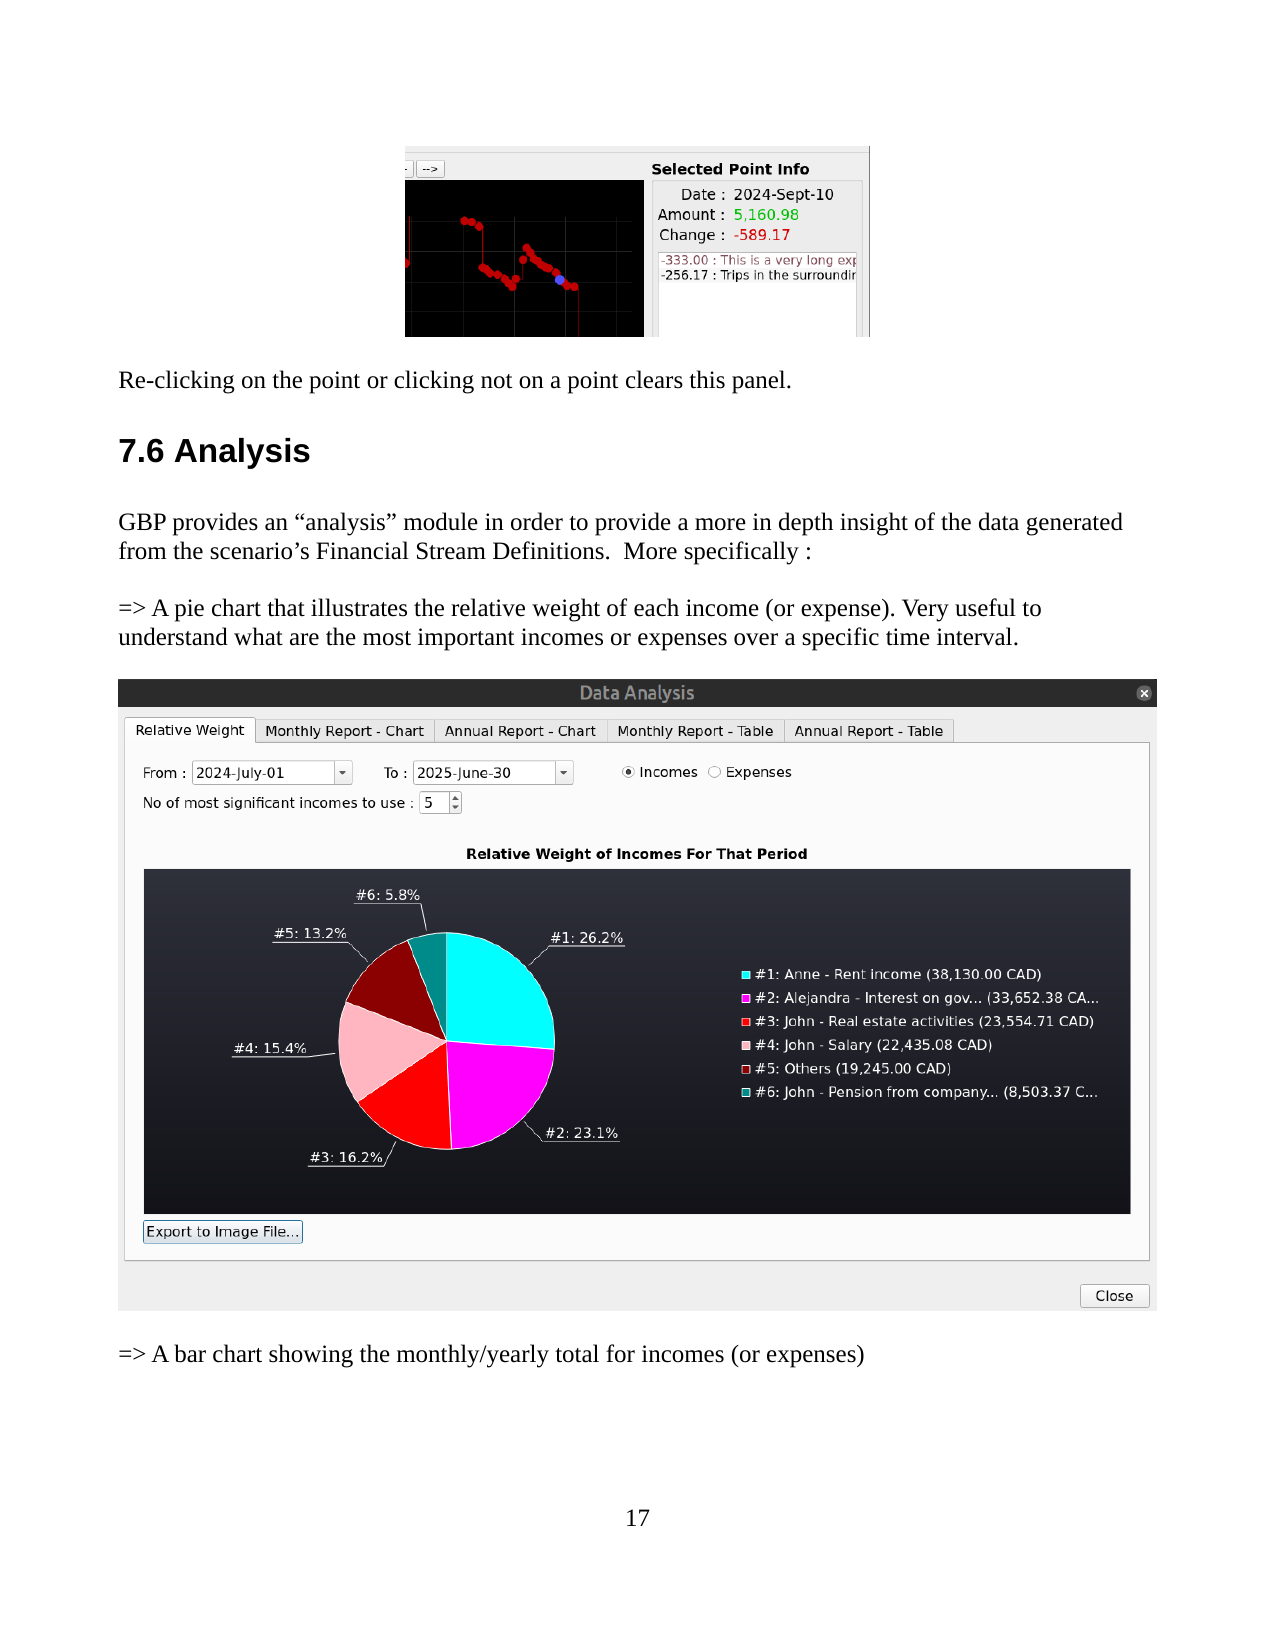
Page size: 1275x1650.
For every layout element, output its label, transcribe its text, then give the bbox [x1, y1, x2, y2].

text GBP provides an “analysis” module in order to provide a more in depth insight of the data generated from the scenario’s Financial Stream Definitions. More specifically : [118, 507, 1157, 565]
text => A pie chart that illustrates the relative weight of each income (or expense). Very useful to understand what are the most important incomes or expenses over a specific time interval. [118, 593, 1157, 651]
picture [405, 146, 870, 337]
subtitle Analysis [118, 431, 1157, 470]
text Re-clicking on the point or clicking not on a point clears this panel. [118, 365, 1157, 394]
picture [118, 679, 1157, 1311]
text => A bar chart showing the monthly/yearly total for incomes (or expenses) [118, 1339, 1157, 1368]
